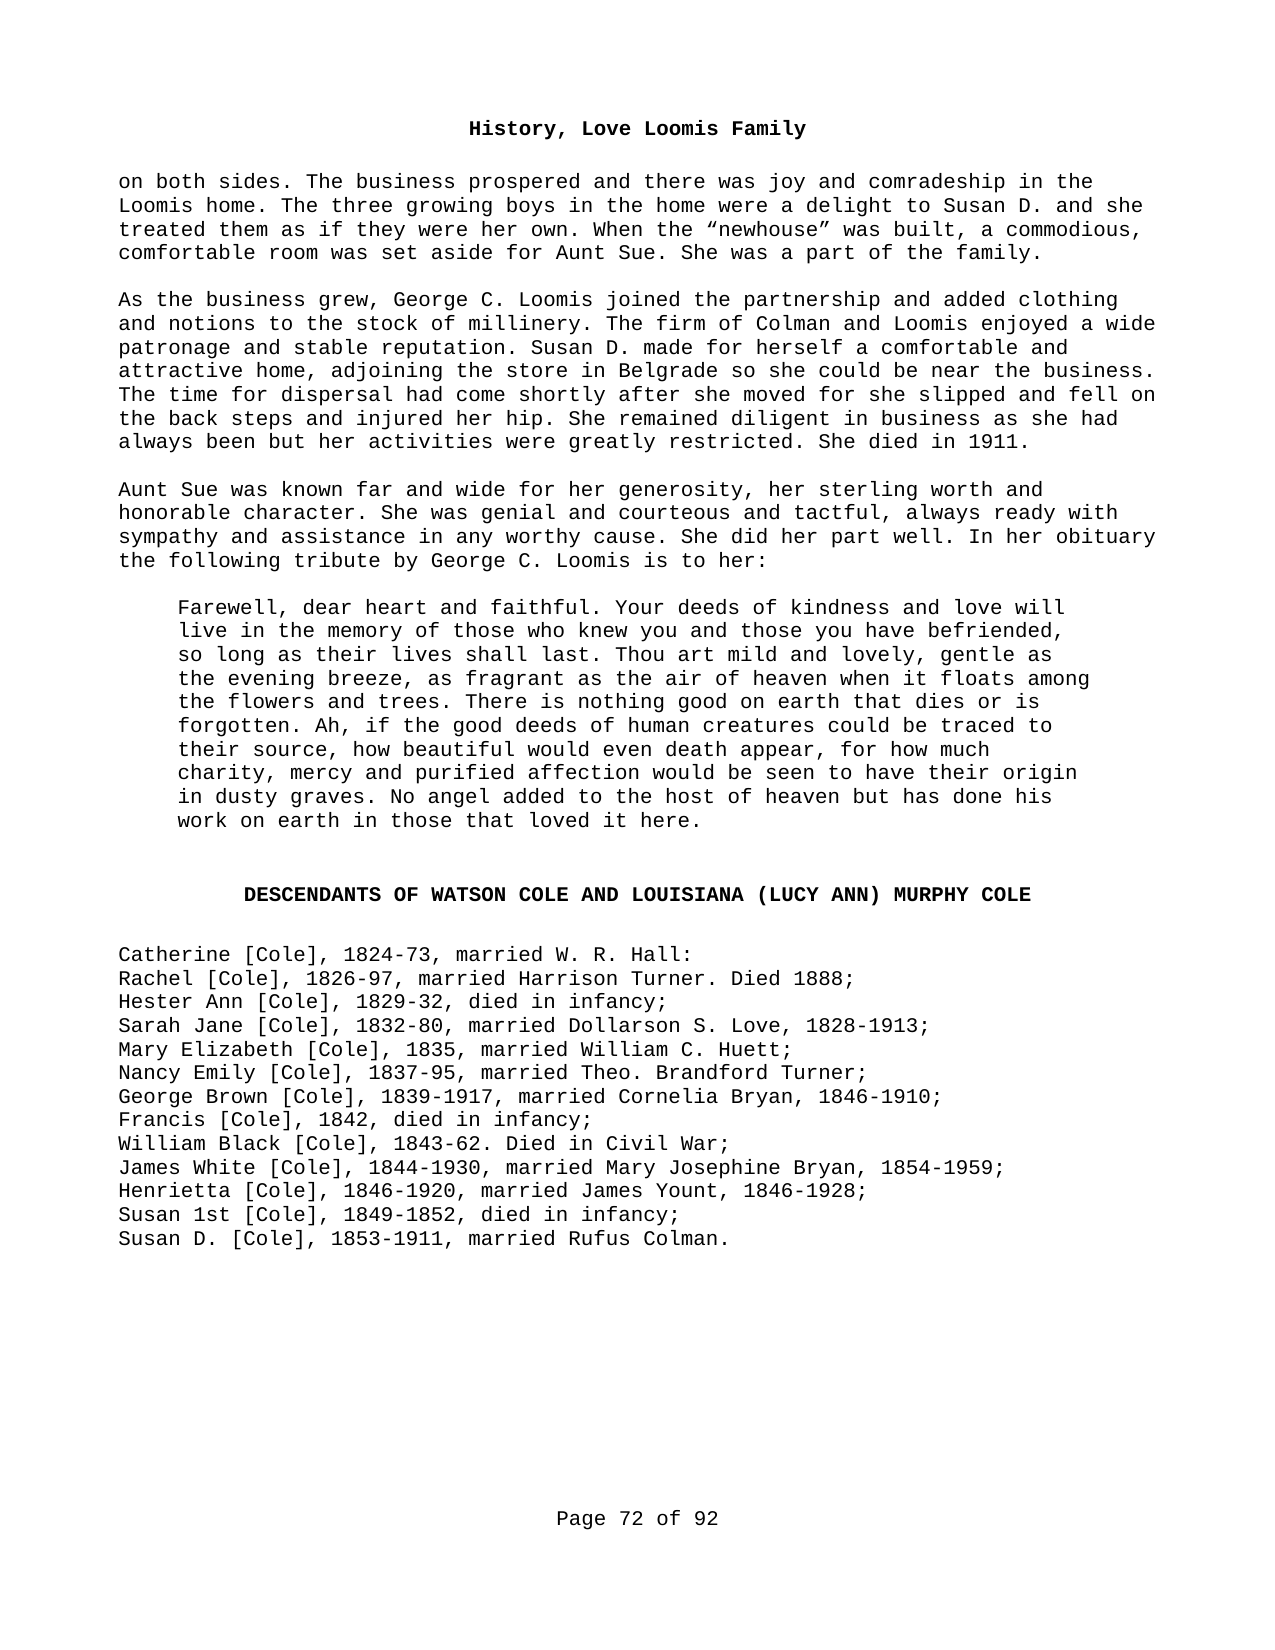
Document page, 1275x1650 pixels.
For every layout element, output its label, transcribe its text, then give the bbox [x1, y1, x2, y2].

text As the business grew, George C. Loomis joined the partnership and added clothing and notions to the stock of millinery. The firm of Colman and Loomis enjoyed a wide patronage and stable reputation. Susan D. made for herself a comfortable and attractive home, adjoining the store in Belgrade so she could be near the business. The time for dispersal had come shortly after she moved for she slipped and fell on the back steps and injured her hip. She remained diligent in business as she had always been but her activities were greatly restricted. She died in 1911. [118, 289, 1157, 455]
text Catherine [Cole], 1824-73, married W. R. Hall: [118, 944, 1157, 968]
text Susan 1st [Cole], 1849-1852, died in infancy; [118, 1204, 1157, 1228]
text Rachel [Cole], 1826-97, married Harrison Turner. Died 1888; [118, 968, 1157, 991]
text Susan D. [Cole], 1853-1911, married Rufus Colman. [118, 1228, 1157, 1251]
text on both sides. The business prospered and there was joy and comradeship in the Loomis home. The three growing boys in the home were a delight to Susan D. and she treated them as if they were her own. When the “newhouse” was built, a commodious, comfortable room was set aside for Aunt Sue. She was a part of the family. [118, 171, 1157, 266]
text Mary Elizabeth [Cole], 1835, married William C. Huett; [118, 1038, 1157, 1062]
text James White [Cole], 1844-1930, married Mary Josephine Bryan, 1854-1959; [118, 1157, 1157, 1180]
text Farewell, dear heart and faithful. Your deeds of kindness and love will live in the memory of those who knew you and those you have befriended, so long as their lives shall last. Thou art mild and lovely, gentle as the evening breeze, as fragrant as the air of heaven when it floats among the flowers and trees. There is nothing good on earth that dies or is forgotten. Ah, if the good deeds of human creatures could be traced to their source, how beautiful would even death appear, for how much charity, mercy and purified affection would be seen to have their origin in dusty graves. No angel added to the host of heaven but has done his work on earth in those that loved it here. [177, 597, 1098, 833]
text George Brown [Cole], 1839-1917, married Cornelia Bryan, 1846-1910; [118, 1086, 1157, 1109]
text William Black [Cole], 1843-62. Died in Civil War; [118, 1133, 1157, 1157]
text Hester Ann [Cole], 1829-32, died in infancy; [118, 991, 1157, 1015]
text Nancy Emily [Cole], 1837-95, married Theo. Brandford Turner; [118, 1062, 1157, 1086]
text Henrietta [Cole], 1846-1920, married James Yount, 1846-1928; [118, 1180, 1157, 1204]
subtitle DESCENDANTS OF WATSON COLE AND LOUISIANA (LUCY ANN) MURPHY COLE [118, 884, 1157, 908]
text Sarah Jane [Cole], 1832-80, married Dollarson S. Love, 1828-1913; [118, 1015, 1157, 1038]
text Aunt Sue was known far and wide for her generosity, her sterling worth and honorable character. She was genial and courteous and tactful, always ready with sympathy and assistance in any worthy cause. She did her part well. In her obituary the following tribute by George C. Loomis is to her: [118, 479, 1157, 573]
text Francis [Cole], 1842, died in infancy; [118, 1109, 1157, 1133]
